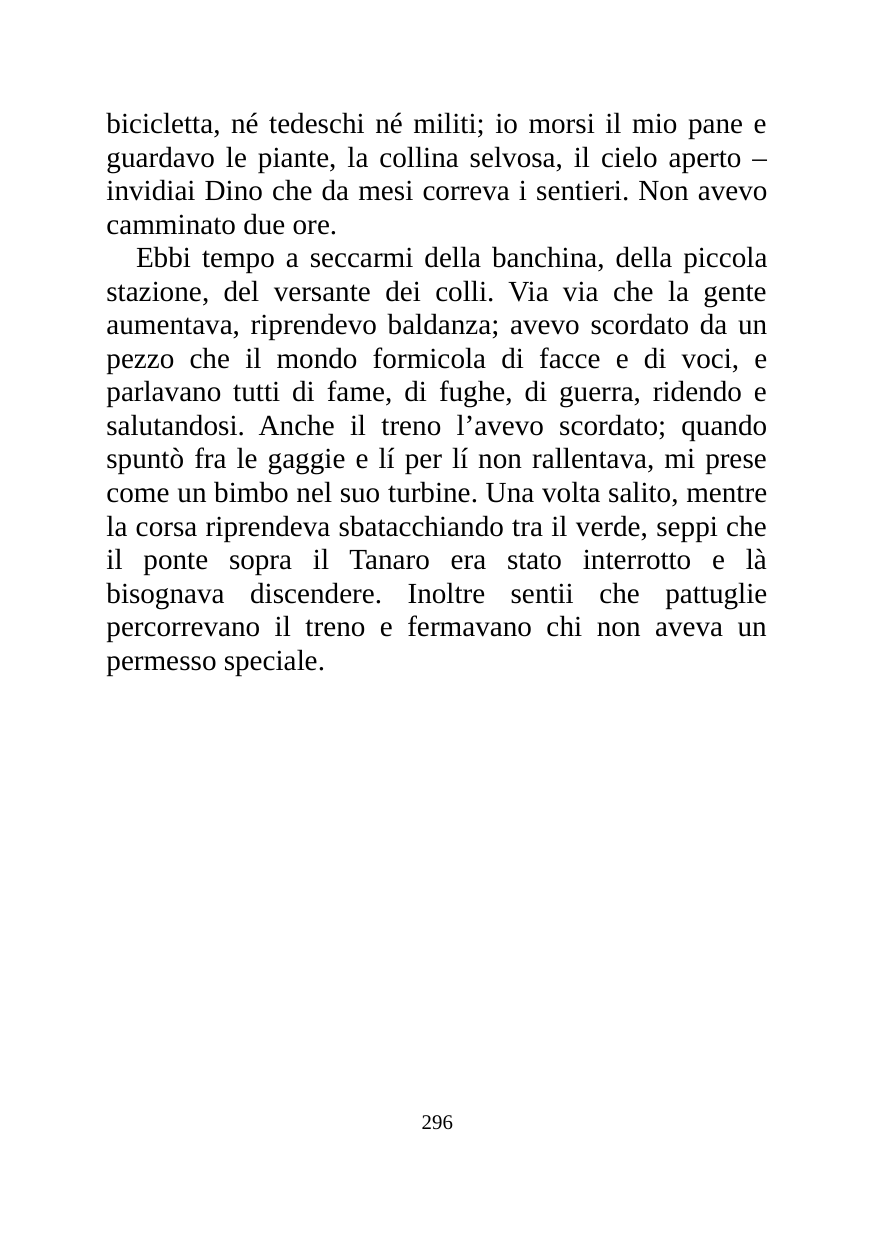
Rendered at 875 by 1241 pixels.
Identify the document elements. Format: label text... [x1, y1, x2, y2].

text bicicletta, né tedeschi né militi; io morsi il mio pane e guardavo le piante, la collina selvosa, il cielo aperto – invidiai Dino che da mesi correva i sentieri. Non avevo camminato due ore. [106, 106, 768, 240]
text Ebbi tempo a seccarmi della banchina, della piccola stazione, del versante dei colli. Via via che la gente aumentava, riprendevo baldanza; avevo scordato da un pezzo che il mondo formicola di facce e di voci, e parlavano tutti di fame, di fughe, di guerra, ridendo e salutandosi. Anche il treno l’avevo scordato; quando spuntò fra le gaggie e lí per lí non rallentava, mi prese come un bimbo nel suo turbine. Una volta salito, mentre la corsa riprendeva sbatacchiando tra il verde, seppi che il ponte sopra il Tanaro era stato interrotto e là bisognava discendere. Inoltre sentii che pattuglie percorrevano il treno e fermavano chi non aveva un permesso speciale. [106, 240, 768, 676]
